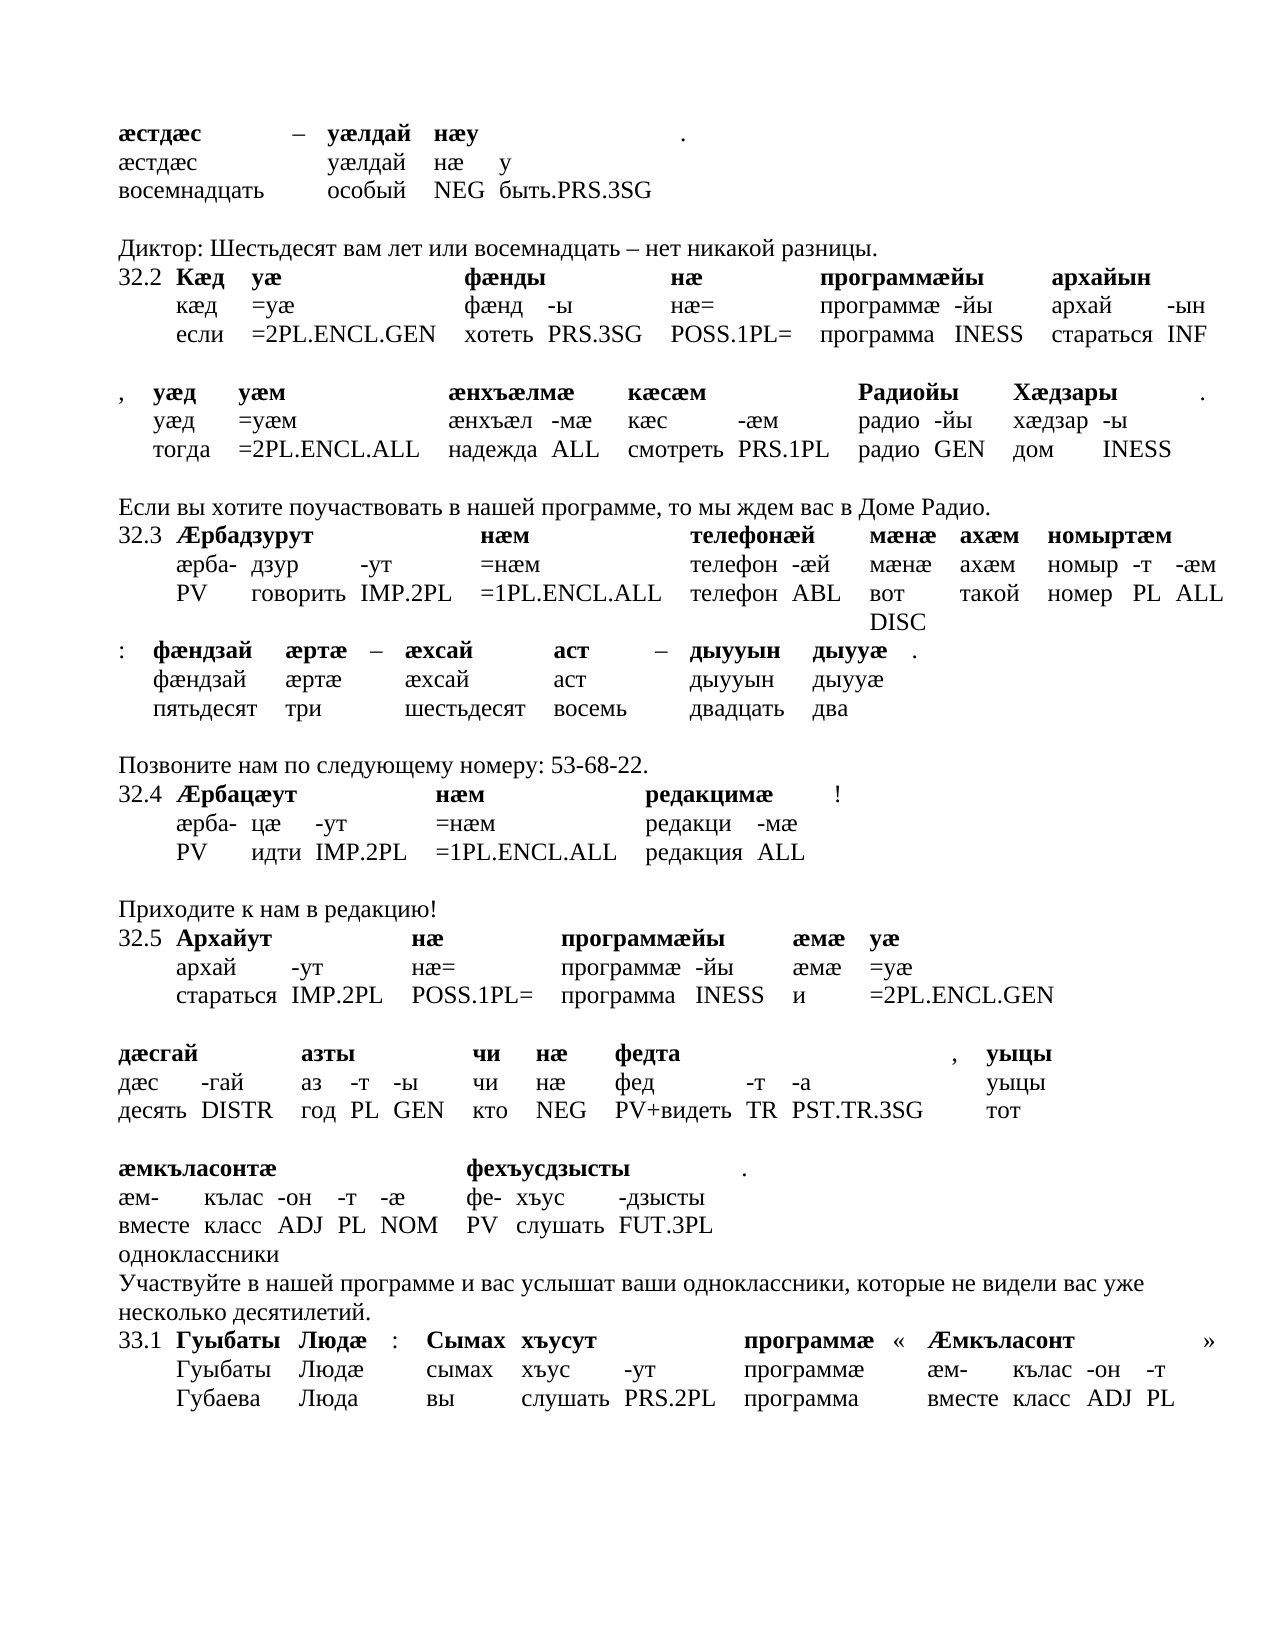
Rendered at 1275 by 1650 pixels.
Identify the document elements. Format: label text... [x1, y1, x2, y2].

text архай [1051, 291, 1153, 319]
text год [301, 1096, 336, 1124]
text телефон [690, 549, 778, 578]
text программæ [561, 952, 681, 981]
text восемнадцать [118, 176, 264, 204]
text Кæд [176, 262, 238, 291]
text POSS.1PL= [670, 319, 792, 348]
text чи [472, 1067, 508, 1096]
text -ы [1102, 406, 1172, 434]
text Æмкъласонт [927, 1326, 1189, 1354]
text . [911, 636, 932, 664]
text PRS.1PL [738, 434, 830, 463]
text TR [746, 1096, 778, 1124]
text 33.1 [118, 1326, 162, 1354]
text радио [858, 434, 920, 463]
text -ут [315, 808, 408, 837]
text 32.4 [118, 779, 162, 808]
text ALL [757, 837, 806, 866]
text Людæ [299, 1326, 378, 1354]
text DISC [869, 607, 946, 636]
text дыууын [689, 664, 785, 693]
text -йы [954, 291, 1024, 319]
text – [370, 636, 391, 664]
text если [176, 319, 224, 348]
text GEN [934, 434, 985, 463]
text дзур [251, 549, 346, 578]
text программа [744, 1383, 864, 1412]
text телефонæй [690, 521, 856, 549]
text =2PL.ENCL.GEN [869, 981, 1054, 1009]
text дыууæ [812, 664, 884, 693]
text æстдæс [118, 147, 264, 176]
text телефон [690, 578, 778, 607]
text =1PL.ENCL.ALL [480, 578, 662, 607]
text программæ [820, 291, 940, 319]
text кълас [1013, 1354, 1073, 1383]
text смотреть [628, 434, 724, 463]
text ABL [792, 578, 842, 607]
text IMP.2PL [291, 981, 384, 1009]
text -ут [624, 1354, 716, 1383]
text и [792, 981, 842, 1009]
text ALL [1175, 578, 1224, 607]
text тогда [153, 434, 211, 463]
text ахæм [959, 521, 1034, 549]
text DISTR [201, 1096, 273, 1124]
text . [1199, 377, 1220, 406]
text Людæ [299, 1354, 364, 1383]
text -т [337, 1182, 366, 1211]
text Губаева [176, 1383, 271, 1412]
text æнхъæлмæ [448, 377, 614, 406]
text восемь [553, 693, 627, 722]
text PV [176, 578, 237, 607]
text особый [327, 176, 406, 204]
text уæм [238, 377, 434, 406]
text -æ [380, 1182, 439, 1211]
text ADJ [277, 1211, 323, 1239]
text фе- [466, 1182, 502, 1211]
text дыууын [689, 636, 799, 664]
text =уæм [238, 406, 420, 434]
text уыцы [986, 1038, 1059, 1067]
text надежда [448, 434, 537, 463]
text хæдзар [1013, 406, 1088, 434]
text редакция [645, 837, 743, 866]
text ахæм [959, 549, 1020, 578]
text десять [118, 1096, 187, 1124]
text PRS.3SG [547, 319, 643, 348]
text -йы [695, 952, 765, 981]
text æмæ [792, 952, 842, 981]
text -æм [1175, 549, 1224, 578]
text нæ [411, 923, 547, 952]
text Æрбацæут [176, 779, 422, 808]
text -ут [360, 549, 453, 578]
text уæ [251, 262, 450, 291]
text INF [1167, 319, 1207, 348]
text -т [350, 1067, 379, 1096]
text -мæ [757, 808, 806, 837]
text уæлдай [327, 118, 420, 147]
text -ы [393, 1067, 444, 1096]
text Если вы хотите поучаствовать в нашей программе, то мы ждем вас в Доме Радио. [118, 492, 1249, 521]
text ALL [551, 434, 600, 463]
text нæ [434, 147, 485, 176]
text – [655, 636, 676, 664]
text говорить [251, 578, 346, 607]
text цæ [251, 808, 301, 837]
text азты [301, 1038, 458, 1067]
text редакци [645, 808, 743, 837]
text фехъусдзысты [466, 1153, 727, 1182]
text Гуыбаты [176, 1326, 285, 1354]
text нæм [480, 521, 676, 549]
text =2PL.ENCL.ALL [238, 434, 420, 463]
text « [892, 1326, 913, 1354]
text два [812, 693, 884, 722]
text Æрбадзурут [176, 521, 466, 549]
text =нæм [480, 549, 662, 578]
text æхсай [404, 636, 539, 664]
text сымах [426, 1354, 494, 1383]
text уæ [869, 923, 1068, 952]
text у [499, 147, 652, 176]
text PL [350, 1096, 379, 1124]
text хъус [516, 1182, 604, 1211]
text : [391, 1326, 412, 1354]
text уæд [153, 377, 224, 406]
text хъус [521, 1354, 610, 1383]
text =нæм [435, 808, 618, 837]
text кто [472, 1096, 508, 1124]
text PST.TR.3SG [792, 1096, 924, 1124]
text номыртæм [1047, 521, 1238, 549]
text NOM [380, 1211, 439, 1239]
text -он [277, 1182, 323, 1211]
text программа [561, 981, 681, 1009]
text PL [1132, 578, 1162, 607]
text программæйы [561, 923, 779, 952]
text стараться [176, 981, 277, 1009]
text PL [337, 1211, 366, 1239]
text одноклассники [118, 1239, 452, 1268]
text Приходите к нам в редакцию! [118, 894, 1249, 923]
text фед [614, 1067, 732, 1096]
text программа [820, 319, 940, 348]
text архай [176, 952, 277, 981]
text æм- [927, 1354, 999, 1383]
text -æм [738, 406, 830, 434]
text мæнæ [869, 521, 946, 549]
text -а [792, 1067, 924, 1096]
text æнхъæл [448, 406, 537, 434]
text фæндзай [153, 636, 271, 664]
text -æй [792, 549, 842, 578]
text программæ [744, 1354, 864, 1383]
text 32.5 [118, 923, 162, 952]
text -ын [1167, 291, 1207, 319]
text нæ= [411, 952, 533, 981]
text PL [1146, 1383, 1175, 1412]
text ADJ [1086, 1383, 1132, 1412]
text -он [1086, 1354, 1132, 1383]
text чи [472, 1038, 522, 1067]
text стараться [1051, 319, 1153, 348]
text аз [301, 1067, 336, 1096]
text Радиойы [858, 377, 999, 406]
text класс [1013, 1383, 1073, 1412]
text , [951, 1038, 972, 1067]
text хотеть [464, 319, 534, 348]
text кълас [204, 1182, 264, 1211]
text пятьдесят [153, 693, 258, 722]
text æмкъласонтæ [118, 1153, 452, 1182]
text программæ [744, 1326, 878, 1354]
text шестьдесят [404, 693, 526, 722]
text кæс [628, 406, 724, 434]
text æрба- [176, 808, 237, 837]
text вы [426, 1383, 494, 1412]
text Хæдзары [1013, 377, 1186, 406]
text -т [1132, 549, 1162, 578]
text Диктор: Шестьдесят вам лет или восемнадцать – нет никакой разницы. [118, 233, 1249, 262]
text тот [986, 1096, 1046, 1124]
text аст [553, 636, 641, 664]
text класс [204, 1211, 264, 1239]
text дом [1013, 434, 1088, 463]
text уæд [153, 406, 211, 434]
text æстдæс [118, 118, 278, 147]
text нæ [670, 262, 806, 291]
text -ут [291, 952, 384, 981]
text двадцать [689, 693, 785, 722]
text три [285, 693, 342, 722]
text редакцимæ [645, 779, 819, 808]
text – [292, 118, 313, 147]
text Сымах [426, 1326, 507, 1354]
text PV [466, 1211, 502, 1239]
text -т [746, 1067, 778, 1096]
text уыцы [986, 1067, 1046, 1096]
text радио [858, 406, 920, 434]
text фæнды [464, 262, 657, 291]
text архайын [1051, 262, 1221, 291]
text æхсай [404, 664, 526, 693]
text =уæ [251, 291, 437, 319]
text нæу [434, 118, 666, 147]
text Гуыбаты [176, 1354, 271, 1383]
text федта [614, 1038, 938, 1067]
text кæд [176, 291, 224, 319]
text : [118, 636, 139, 664]
text POSS.1PL= [411, 981, 533, 1009]
text INESS [1102, 434, 1172, 463]
text номыр [1047, 549, 1118, 578]
text слушать [521, 1383, 610, 1412]
text , [118, 377, 139, 406]
text ! [833, 779, 854, 808]
text мæнæ [869, 549, 932, 578]
text =1PL.ENCL.ALL [435, 837, 618, 866]
text GEN [393, 1096, 444, 1124]
text нæм [435, 779, 631, 808]
text PV [176, 837, 237, 866]
text фæндзай [153, 664, 258, 693]
text æмæ [792, 923, 856, 952]
text 32.3 [118, 521, 162, 549]
text =2PL.ENCL.GEN [251, 319, 437, 348]
text Участвуйте в нашей программе и вас услышат ваши одноклассники, которые не видели вас уже несколько десятилетий. [118, 1268, 1249, 1326]
text вот [869, 578, 932, 607]
text IMP.2PL [360, 578, 453, 607]
text -т [1146, 1354, 1175, 1383]
text дæс [118, 1067, 187, 1096]
text æртæ [285, 664, 342, 693]
text дыууæ [812, 636, 898, 664]
text кæсæм [628, 377, 844, 406]
text фæнд [464, 291, 534, 319]
text Позвоните нам по следующему номеру: 53-68-22. [118, 751, 1249, 779]
text . [680, 118, 701, 147]
text æм- [118, 1182, 190, 1211]
text быть.PRS.3SG [499, 176, 652, 204]
text программæйы [820, 262, 1038, 291]
text FUT.3PL [618, 1211, 714, 1239]
text такой [959, 578, 1020, 607]
text IMP.2PL [315, 837, 408, 866]
text æрба- [176, 549, 237, 578]
text -гай [201, 1067, 273, 1096]
text =уæ [869, 952, 1054, 981]
text PV+видеть [614, 1096, 732, 1124]
text -йы [934, 406, 985, 434]
text NEG [536, 1096, 587, 1124]
text аст [553, 664, 627, 693]
text NEG [434, 176, 485, 204]
text INESS [954, 319, 1024, 348]
text идти [251, 837, 301, 866]
text слушать [516, 1211, 604, 1239]
text æртæ [285, 636, 356, 664]
text нæ [536, 1067, 587, 1096]
text нæ= [670, 291, 792, 319]
text » [1203, 1326, 1224, 1354]
text Архайут [176, 923, 398, 952]
text 32.2 [118, 262, 162, 291]
text -ы [547, 291, 643, 319]
text . [741, 1153, 762, 1182]
text нæ [536, 1038, 601, 1067]
text -дзысты [618, 1182, 714, 1211]
text PRS.2PL [624, 1383, 716, 1412]
text уæлдай [327, 147, 406, 176]
text номер [1047, 578, 1118, 607]
text дæсгай [118, 1038, 287, 1067]
text вместе [927, 1383, 999, 1412]
text Люда [299, 1383, 364, 1412]
text -мæ [551, 406, 600, 434]
text вместе [118, 1211, 190, 1239]
text INESS [695, 981, 765, 1009]
text хъусут [521, 1326, 730, 1354]
